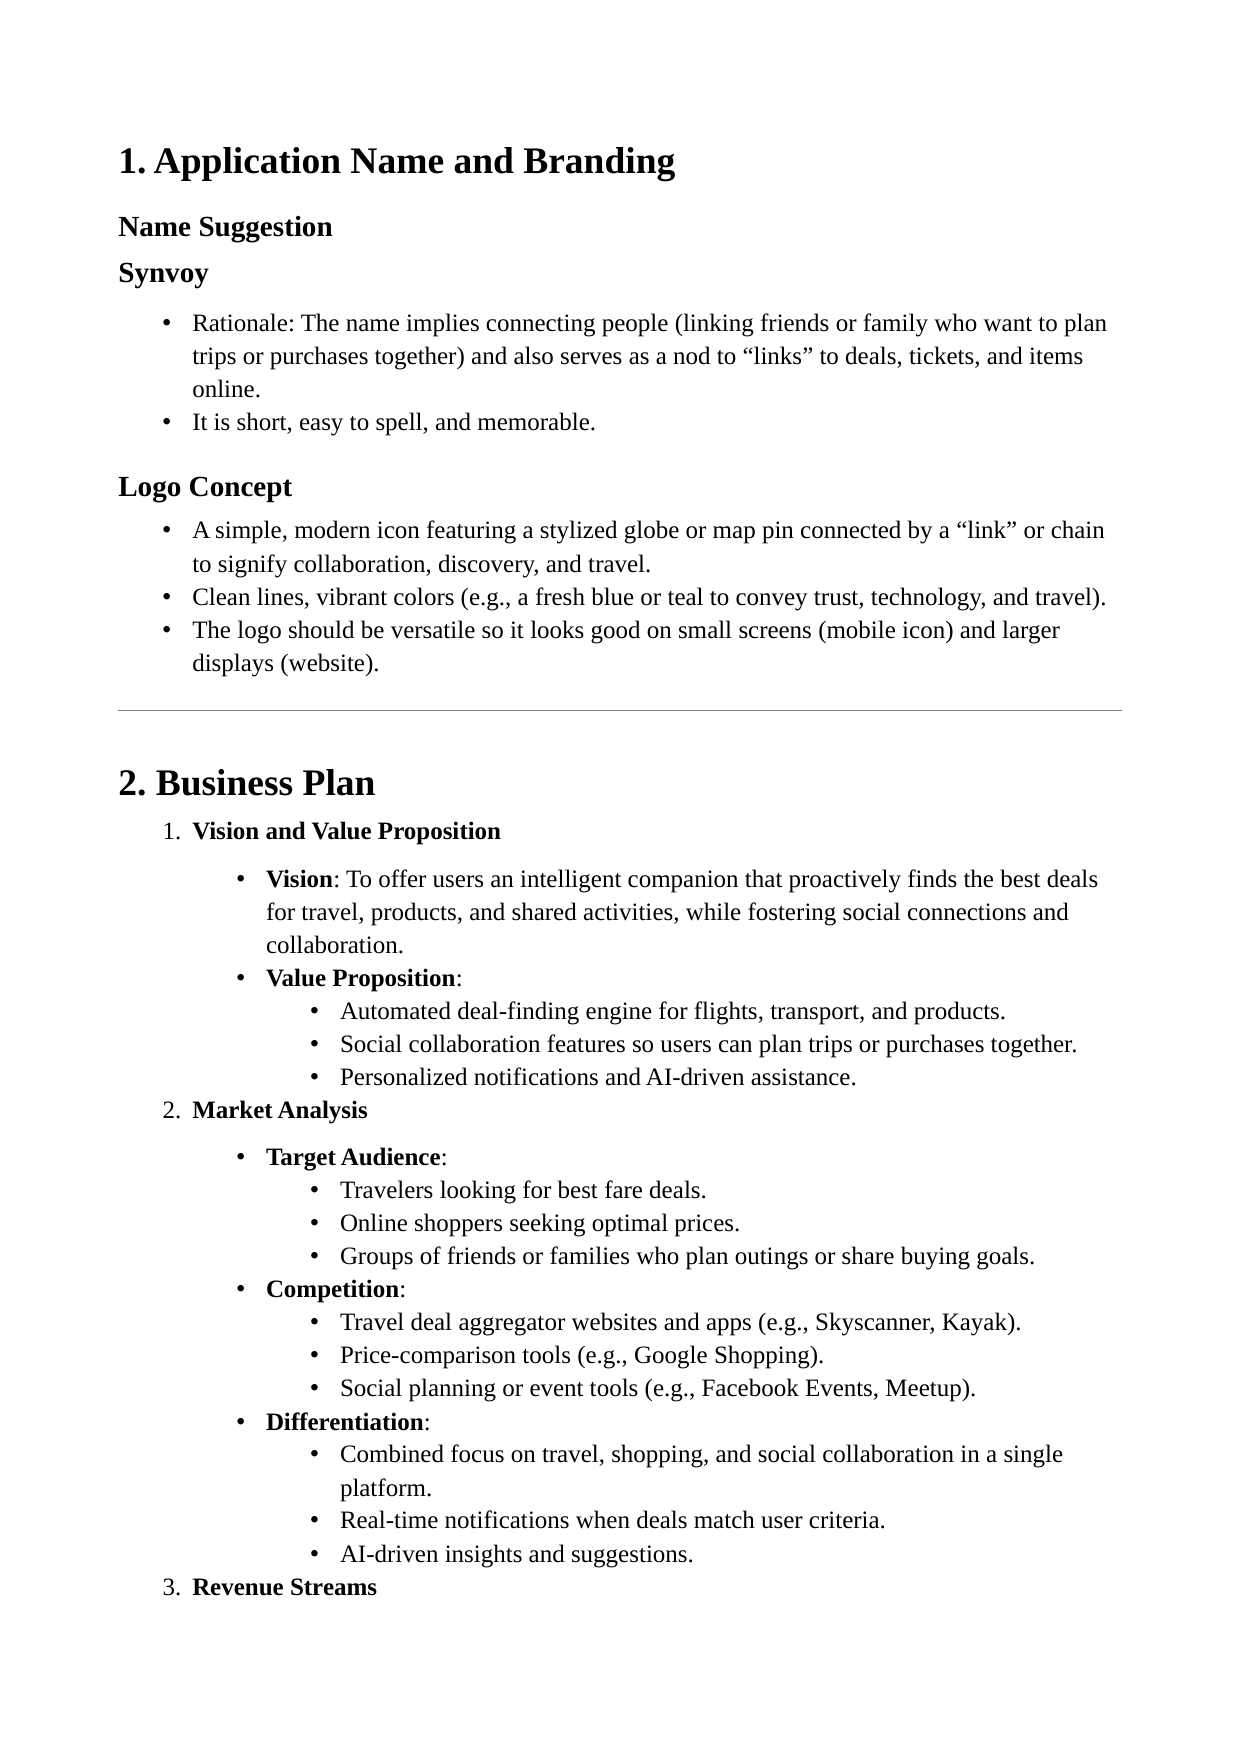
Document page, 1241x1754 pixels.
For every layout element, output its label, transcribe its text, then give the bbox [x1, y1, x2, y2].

list Clean lines, vibrant colors (e.g., a fresh blue or teal to convey trust, technology, and travel). [162, 582, 1122, 610]
list Target Audience: [236, 1142, 1122, 1171]
subtitle Name Suggestion [118, 209, 1122, 243]
list Price-comparison tools (e.g., Google Shopping). [310, 1341, 1122, 1369]
subtitle Logo Concept [118, 469, 1122, 503]
list Market Analysis [162, 1095, 1122, 1123]
list Vision: To offer users an intelligent companion that proactively finds the best deals for travel, products, and shared activities, while fostering social connections and collaboration. [236, 864, 1122, 958]
list Travel deal aggregator websites and apps (e.g., Skyscanner, Kayak). [310, 1307, 1122, 1336]
list Social collaboration features so users can plan trips or purchases together. [310, 1029, 1122, 1057]
list Differentiation: [236, 1407, 1122, 1435]
list Combined focus on travel, shopping, and social collaboration in a single platform. [310, 1439, 1122, 1501]
list It is short, easy to spell, and memorable. [162, 407, 1122, 436]
list Vision and Value Proposition [162, 816, 1122, 845]
subtitle 2. Business Plan [118, 760, 1122, 803]
list Competition: [236, 1274, 1122, 1303]
list Value Proposition: [236, 963, 1122, 991]
list Online shoppers seeking optimal prices. [310, 1208, 1122, 1237]
list Real-time notifications when deals match user criteria. [310, 1506, 1122, 1534]
text Synvoy [118, 255, 1122, 289]
list Social planning or event tools (e.g., Facebook Events, Meetup). [310, 1373, 1122, 1402]
list Personalized notifications and AI-driven assistance. [310, 1062, 1122, 1091]
list Groups of friends or families who plan outings or share buying goals. [310, 1241, 1122, 1270]
list The logo should be versatile so it looks good on small screens (mobile icon) and larger displays (website). [162, 615, 1122, 676]
list Revenue Streams [162, 1572, 1122, 1600]
list Travelers looking for best fare deals. [310, 1175, 1122, 1204]
subtitle 1. Application Name and Branding [118, 139, 1122, 182]
list Rationale: The name implies connecting people (linking friends or family who want to plan trips or purchases together) and also serves as a nod to “links” to deals, tickets, and items online. [162, 308, 1122, 403]
list A simple, modern icon featuring a stylized globe or map pin connected by a “link” or chain to signify collaboration, discovery, and travel. [162, 516, 1122, 577]
list Automated deal-finding engine for flights, transport, and products. [310, 996, 1122, 1024]
list AI-driven insights and suggestions. [310, 1539, 1122, 1567]
